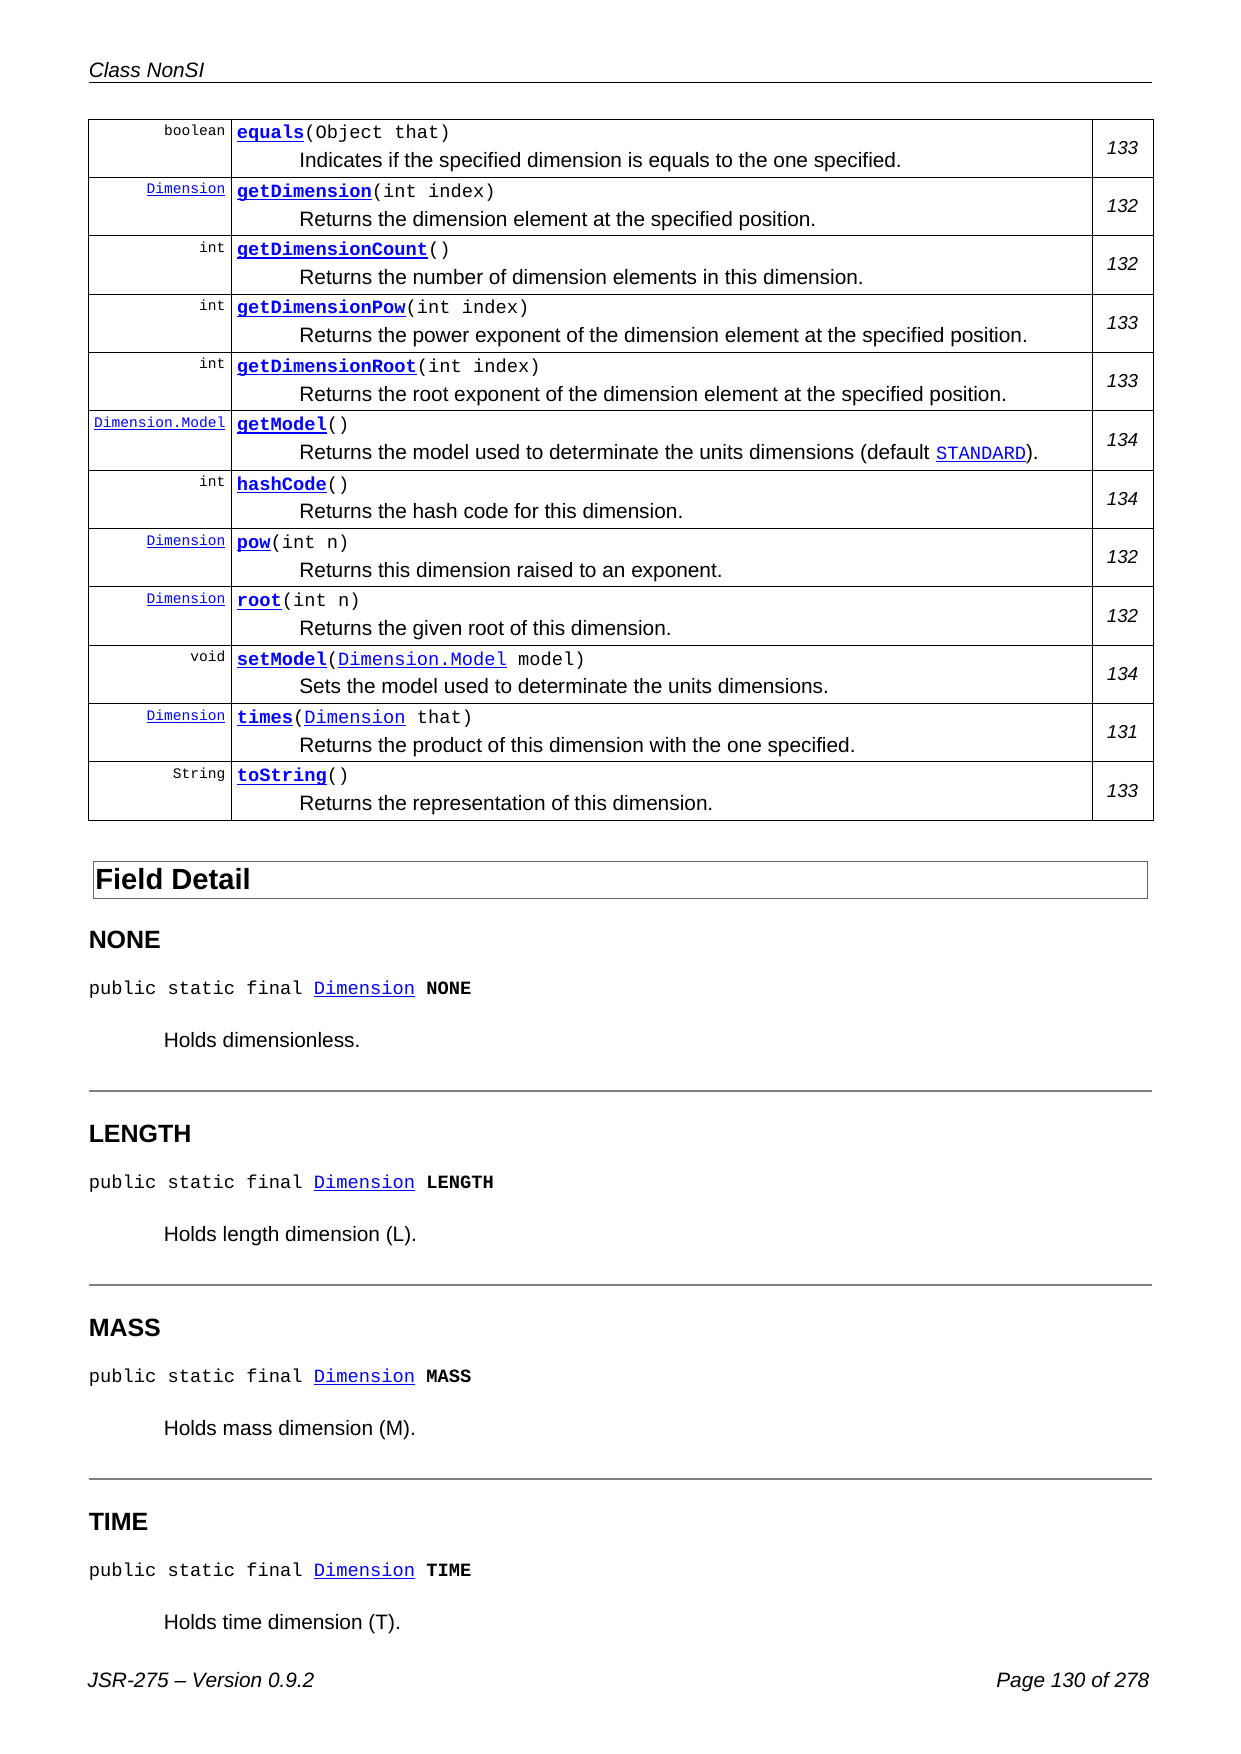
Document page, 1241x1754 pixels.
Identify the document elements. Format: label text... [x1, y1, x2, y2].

table_cell equals(Object that) Indicates if the specified dimension is equals to the one specified. [232, 120, 1092, 177]
table_cell void [89, 646, 231, 703]
text Holds dimensionless. [163, 1029, 1152, 1052]
table_cell boolean [89, 120, 231, 177]
text public static final Dimension MASS [88, 1366, 1152, 1388]
text Holds length dimension (L). [163, 1223, 1152, 1246]
table_cell 130 [1093, 587, 1153, 645]
table_cell 132 [1093, 471, 1153, 528]
text Holds mass dimension (M). [163, 1417, 1152, 1440]
table_cell getDimensionRoot(int index) Returns the root exponent of the dimension element at the specified position. [232, 353, 1092, 410]
subtitle Field Detail [94, 862, 1147, 898]
table_cell 130 [1093, 236, 1153, 293]
subtitle MASS [88, 1314, 1152, 1342]
text public static final Dimension LENGTH [88, 1172, 1152, 1194]
table_cell toString() Returns the representation of this dimension. [232, 762, 1092, 820]
table_cell Dimension [89, 587, 231, 645]
table_cell root(int n) Returns the given root of this dimension. [232, 587, 1092, 645]
table_cell getModel() Returns the model used to determinate the units dimensions (default STANDARD). [232, 411, 1092, 470]
subtitle NONE [88, 926, 1152, 954]
table_cell int [89, 295, 231, 352]
subtitle LENGTH [88, 1120, 1152, 1148]
table_cell times(Dimension that) Returns the product of this dimension with the one specified. [232, 704, 1092, 761]
text public static final Dimension NONE [88, 978, 1152, 1000]
table_cell String [89, 762, 231, 820]
table_cell 132 [1093, 411, 1153, 470]
text Holds time dimension (T). [163, 1611, 1152, 1634]
table_cell 131 [1093, 353, 1153, 410]
table_cell 130 [1093, 178, 1153, 235]
table_cell Dimension [89, 529, 231, 586]
table_cell 131 [1093, 762, 1153, 820]
table_cell getDimensionCount() Returns the number of dimension elements in this dimension. [232, 236, 1092, 293]
table_cell Dimension [89, 178, 231, 235]
table_cell int [89, 236, 231, 293]
table_cell int [89, 353, 231, 410]
table_cell Dimension.Model [89, 411, 231, 470]
table_cell 130 [1093, 529, 1153, 586]
table_cell hashCode() Returns the hash code for this dimension. [232, 471, 1092, 528]
table_cell pow(int n) Returns this dimension raised to an exponent. [232, 529, 1092, 586]
text public static final Dimension TIME [88, 1560, 1152, 1582]
table_cell setModel(Dimension.Model model) Sets the model used to determinate the units dimensions. [232, 646, 1092, 703]
table_cell 129 [1093, 704, 1153, 761]
table_cell Dimension [89, 704, 231, 761]
table_cell 132 [1093, 646, 1153, 703]
table_cell getDimension(int index) Returns the dimension element at the specified position. [232, 178, 1092, 235]
table_cell 131 [1093, 295, 1153, 352]
table_cell int [89, 471, 231, 528]
subtitle TIME [88, 1508, 1152, 1536]
table_cell 131 [1093, 120, 1153, 177]
table_cell getDimensionPow(int index) Returns the power exponent of the dimension element at the specified position. [232, 295, 1092, 352]
